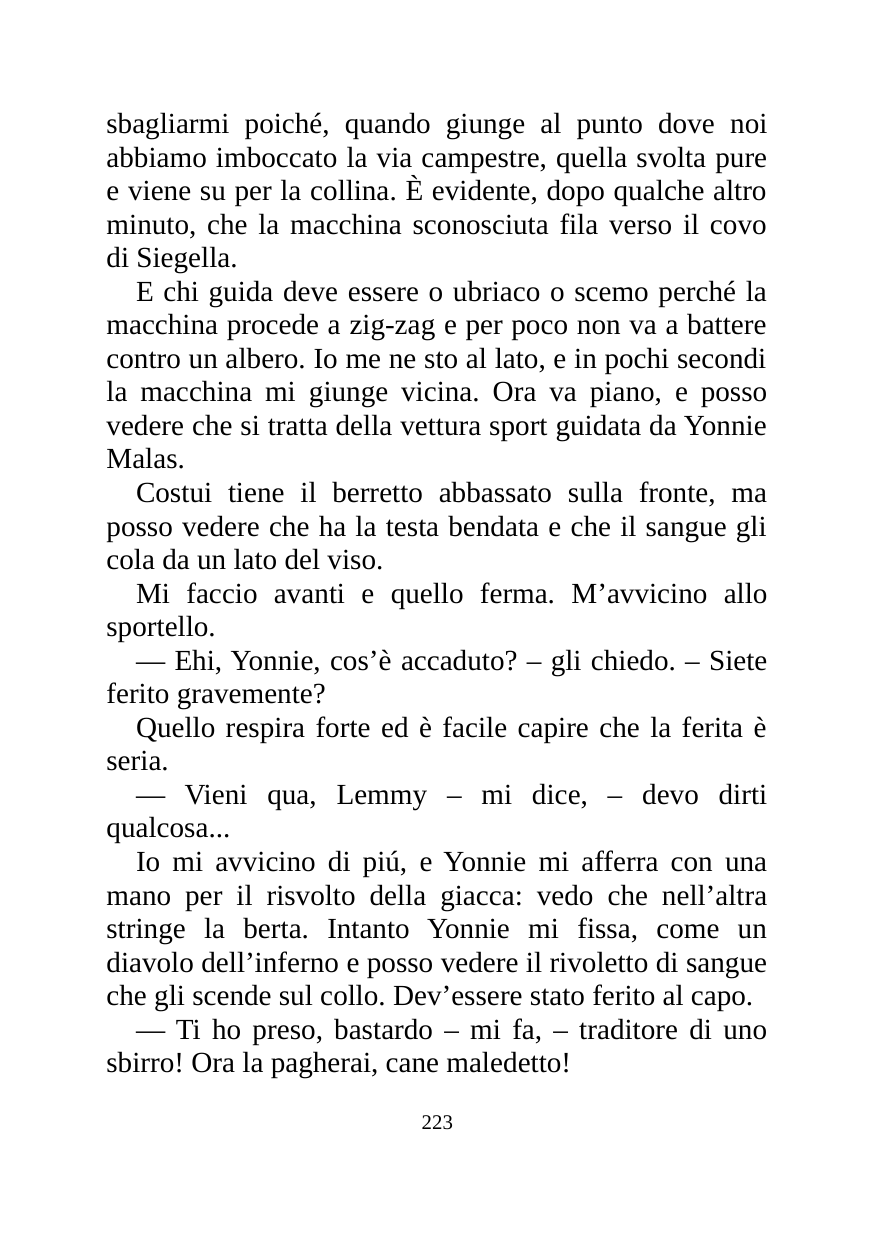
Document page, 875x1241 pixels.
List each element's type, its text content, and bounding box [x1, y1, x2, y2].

text — Ti ho preso, bastardo – mi fa, – traditore di uno sbirro! Ora la pagherai, cane maledetto! [106, 1012, 768, 1079]
text Io mi avvicino di piú, e Yonnie mi afferra con una mano per il risvolto della giacca: vedo che nell’altra stringe la berta. Intanto Yonnie mi fissa, come un diavolo dell’inferno e posso vedere il rivoletto di sangue che gli scende sul collo. Dev’essere stato ferito al capo. [106, 844, 768, 1012]
text Quello respira forte ed è facile capire che la ferita è seria. [106, 710, 768, 777]
text — Ehi, Yonnie, cos’è accaduto? – gli chiedo. – Siete ferito gravemente? [106, 643, 768, 710]
text Costui tiene il berretto abbassato sulla fronte, ma posso vedere che ha la testa bendata e che il sangue gli cola da un lato del viso. [106, 475, 768, 576]
text sbagliarmi poiché, quando giunge al punto dove noi abbiamo imboccato la via campestre, quella svolta pure e viene su per la collina. È evidente, dopo qualche altro minuto, che la macchina sconosciuta fila verso il covo di Siegella. [106, 106, 768, 274]
text E chi guida deve essere o ubriaco o scemo perché la macchina procede a zig-zag e per poco non va a battere contro un albero. Io me ne sto al lato, e in pochi secondi la macchina mi giunge vicina. Ora va piano, e posso vedere che si tratta della vettura sport guidata da Yonnie Malas. [106, 274, 768, 475]
text — Vieni qua, Lemmy – mi dice, – devo dirti qualcosa... [106, 777, 768, 844]
text Mi faccio avanti e quello ferma. M’avvicino allo sportello. [106, 576, 768, 643]
